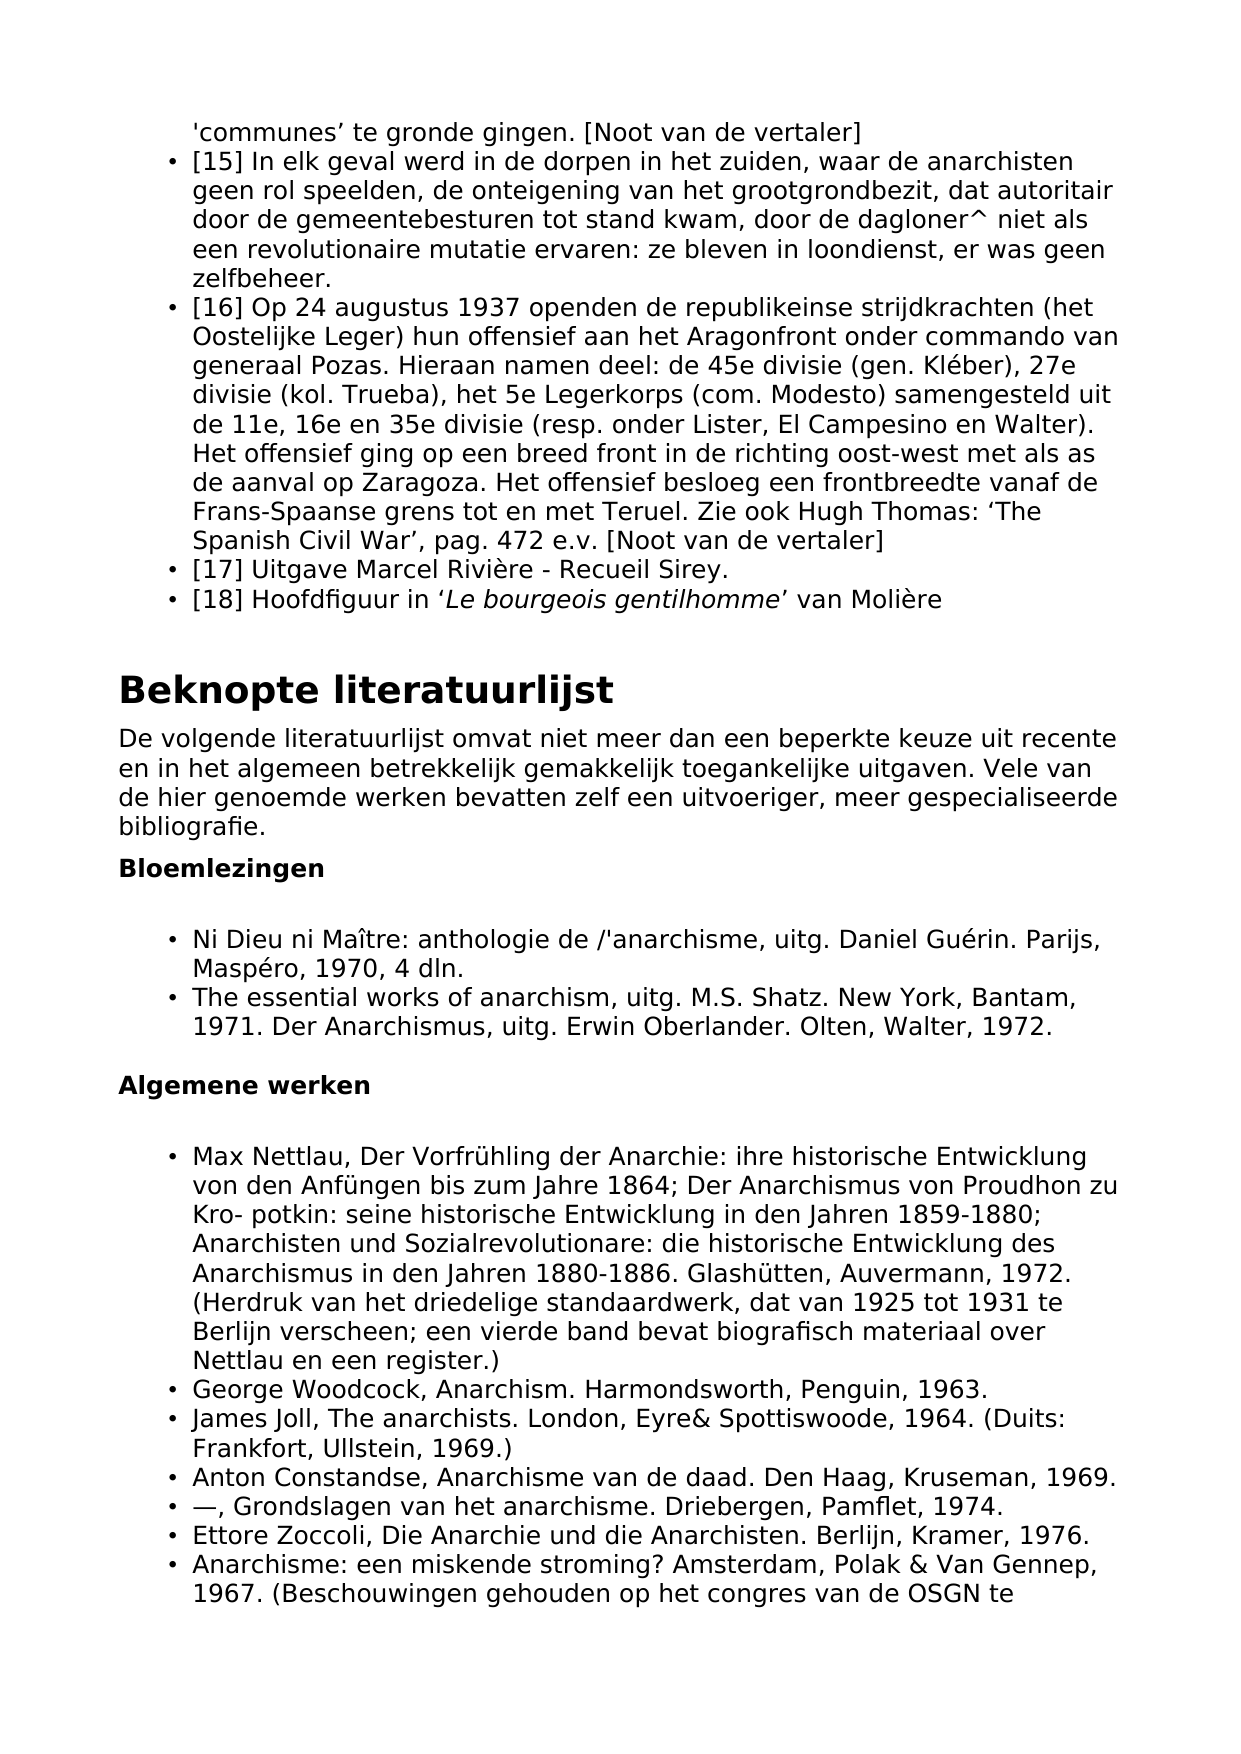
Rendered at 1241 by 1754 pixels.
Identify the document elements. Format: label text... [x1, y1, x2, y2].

list James Joll, The anarchists. London, Eyre& Spottiswoode, 1964. (Duits: Frankfort, Ullstein, 1969.) [177, 1405, 1122, 1463]
list Ni Dieu ni Maître: anthologie de /'anarchisme, uitg. Daniel Guérin. Parijs, Maspéro, 1970, 4 dln. [177, 925, 1122, 983]
list [16] Op 24 augustus 1937 openden de republikeinse strijdkrachten (het Oostelijke Leger) hun offensief aan het Aragonfront onder commando van generaal Pozas. Hieraan namen deel: de 45e divisie (gen. Kléber), 27e divisie (kol. Trueba), het 5e Legerkorps (com. Modesto) samengesteld uit de 11e, 16e en 35e divisie (resp. onder Lister, El Campesino en Walter). Het offensief ging op een breed front in de richting oost-west met als as de aanval op Zaragoza. Het offensief besloeg een frontbreedte vanaf de Frans-Spaanse grens tot en met Teruel. Zie ook Hugh Thomas: ‘The Spanish Civil War’, pag. 472 e.v. [Noot van de vertaler] [177, 293, 1122, 556]
list Anarchisme: een miskende stroming? Amsterdam, Polak & Van Gennep, 1967. (Beschouwingen gehouden op het congres van de OSGN te [177, 1551, 1122, 1609]
text Algemene werken [118, 1071, 1122, 1100]
list [18] Hoofdfiguur in ‘Le bourgeois gentilhomme’ van Molière [177, 585, 1122, 614]
list Ettore Zoccoli, Die Anarchie und die Anarchisten. Berlijn, Kramer, 1976. [177, 1521, 1122, 1551]
list 'communes’ te gronde gingen. [Noot van de vertaler] [177, 118, 1122, 147]
list Anton Constandse, Anarchisme van de daad. Den Haag, Kruseman, 1969. [177, 1463, 1122, 1492]
list Max Nettlau, Der Vorfrühling der Anarchie: ihre historische Entwicklung von den Anfüngen bis zum Jahre 1864; Der Anarchismus von Proudhon zu Kro- potkin: seine historische Entwicklung in den Jahren 1859-1880; Anarchisten und Sozialrevolutionare: die historische Entwicklung des Anarchismus in den Jahren 1880-1886. Glashütten, Auvermann, 1972. (Herdruk van het driedelige standaardwerk, dat van 1925 tot 1931 te Berlijn verscheen; een vierde band bevat biografisch materiaal over Nettlau en een register.) [177, 1142, 1122, 1376]
text De volgende literatuurlijst omvat niet meer dan een beperkte keuze uit recente en in het algemeen betrekkelijk gemakkelijk toegankelijke uitgaven. Vele van de hier genoemde werken bevatten zelf een uitvoeriger, meer gespecialiseerde bibliografie. [118, 724, 1122, 841]
text Bloemlezingen [118, 854, 1122, 883]
list The essential works of anarchism, uitg. M.S. Shatz. New York, Bantam, 1971. Der Anarchismus, uitg. Erwin Oberlander. Olten, Walter, 1972. [177, 983, 1122, 1042]
list —, Grondslagen van het anarchisme. Driebergen, Pamflet, 1974. [177, 1492, 1122, 1521]
list [17] Uitgave Marcel Rivière - Recueil Sirey. [177, 556, 1122, 585]
list George Woodcock, Anarchism. Harmondsworth, Penguin, 1963. [177, 1376, 1122, 1405]
subtitle Beknopte literatuurlijst [118, 668, 1122, 712]
list [15] In elk geval werd in de dorpen in het zuiden, waar de anarchisten geen rol speelden, de onteigening van het grootgrondbezit, dat autoritair door de gemeentebesturen tot stand kwam, door de dagloner^ niet als een revolutionaire mutatie ervaren: ze bleven in loondienst, er was geen zelfbeheer. [177, 147, 1122, 293]
